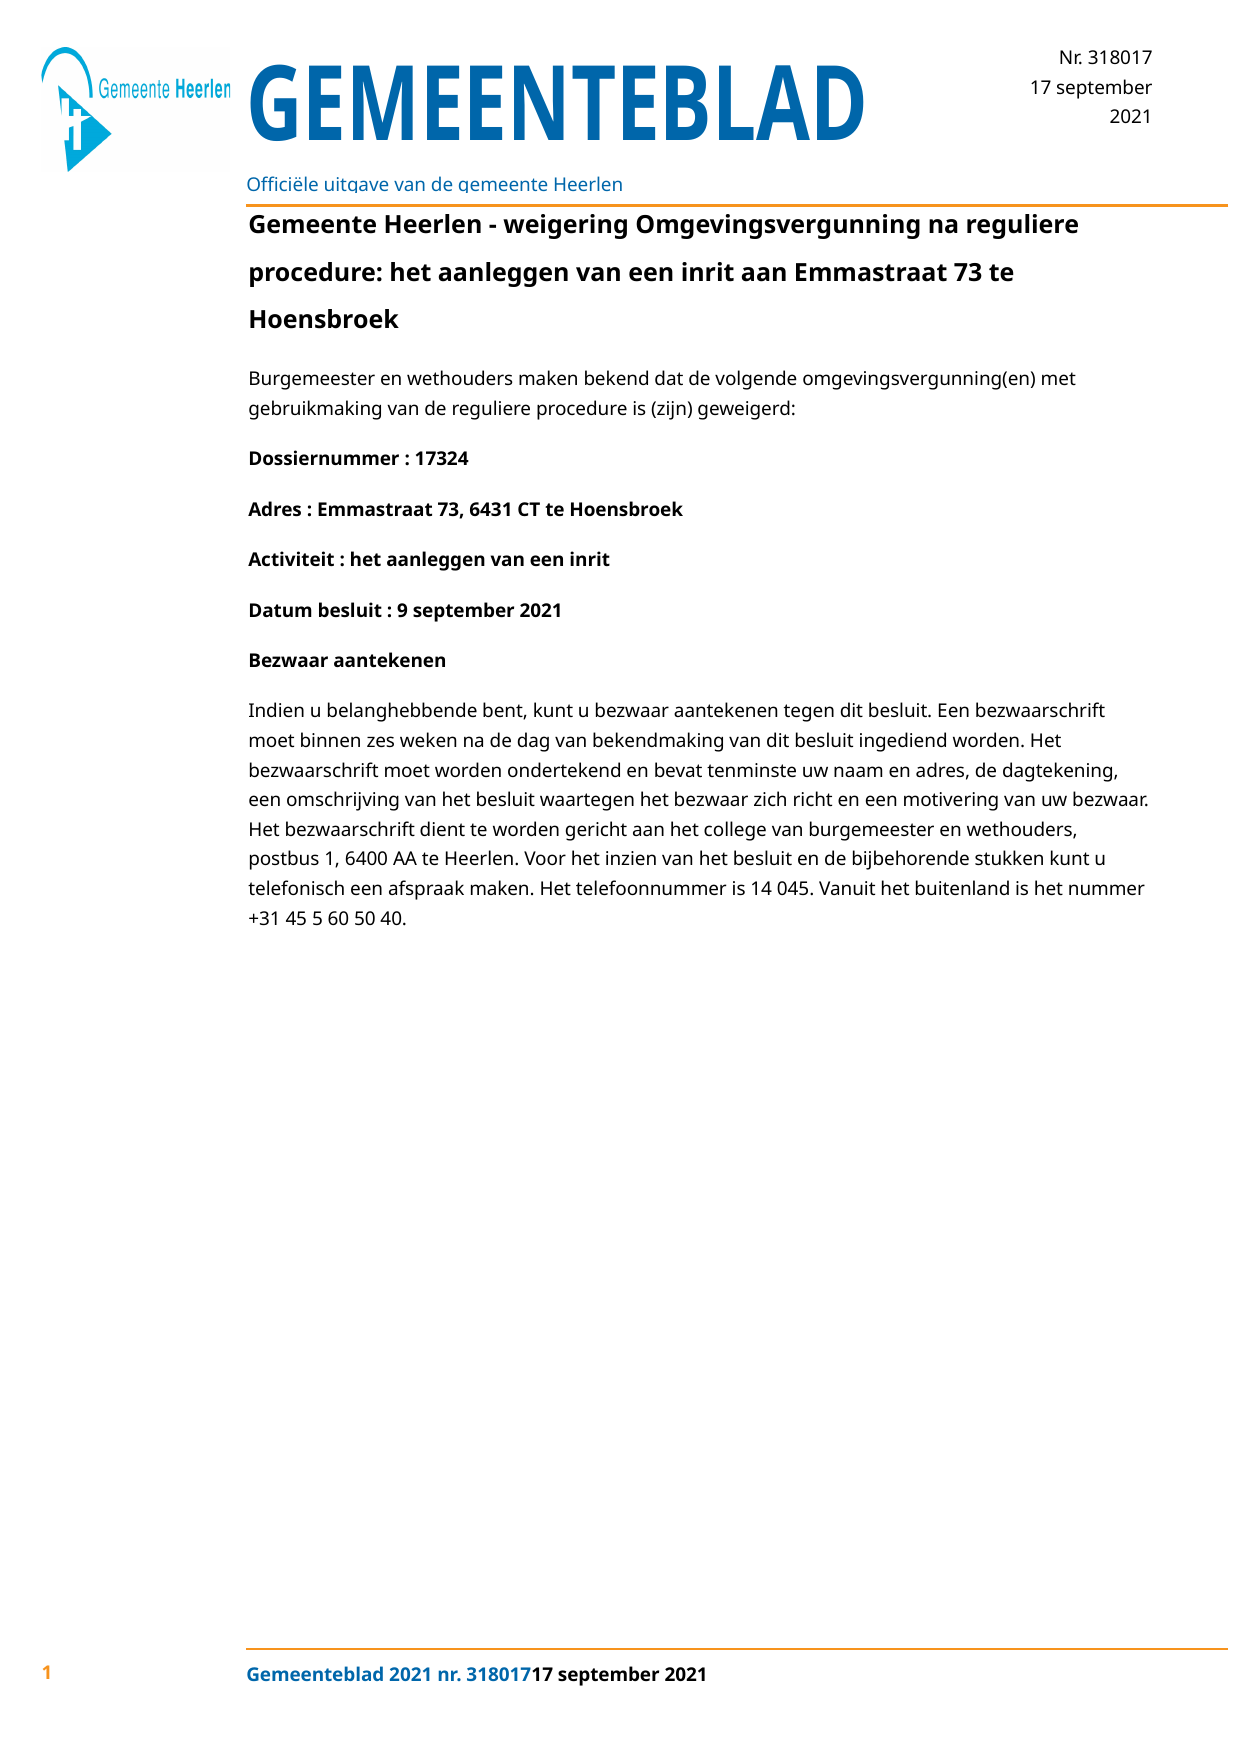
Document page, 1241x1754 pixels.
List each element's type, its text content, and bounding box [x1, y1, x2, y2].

text Bezwaar aantekenen [248, 647, 1152, 673]
text Indien u belanghebbende bent, kunt u bezwaar aantekenen tegen dit besluit. Een bezwaarschrift moet binnen zes weken na de dag van bekendmaking van dit besluit ingediend worden. Het bezwaarschrift moet worden ondertekend en bevat tenminste uw naam en adres, de dagtekening, een omschrijving van het besluit waartegen het bezwaar zich richt en een motivering van uw bezwaar. Het bezwaarschrift dient te worden gericht aan het college van burgemeester en wethouders, postbus 1, 6400 AA te Heerlen. Voor het inzien van het besluit en de bijbehorende stukken kunt u telefonisch een afspraak maken. Het telefoonnummer is 14 045. Vanuit het buitenland is het nummer +31 45 5 60 50 40. [248, 698, 1152, 930]
picture [41, 47, 231, 172]
text Datum besluit : 9 september 2021 [248, 597, 1152, 622]
picture [41, 47, 59, 70]
text Adres : Emmastraat 73, 6431 CT te Hoensbroek [248, 496, 1152, 522]
text Activiteit : het aanleggen van een inrit [248, 546, 1152, 572]
text Dossiernummer : 17324 [248, 446, 1152, 471]
text Gemeente Heerlen - weigering Omgevingsvergunning na reguliere procedure: het aanleggen van een inrit aan Emmastraat 73 te Hoensbroek [248, 207, 1152, 336]
text Burgemeester en wethouders maken bekend dat de volgende omgevingsvergunning(en) met gebruikmaking van de reguliere procedure is (zijn) geweigerd: [248, 366, 1152, 421]
